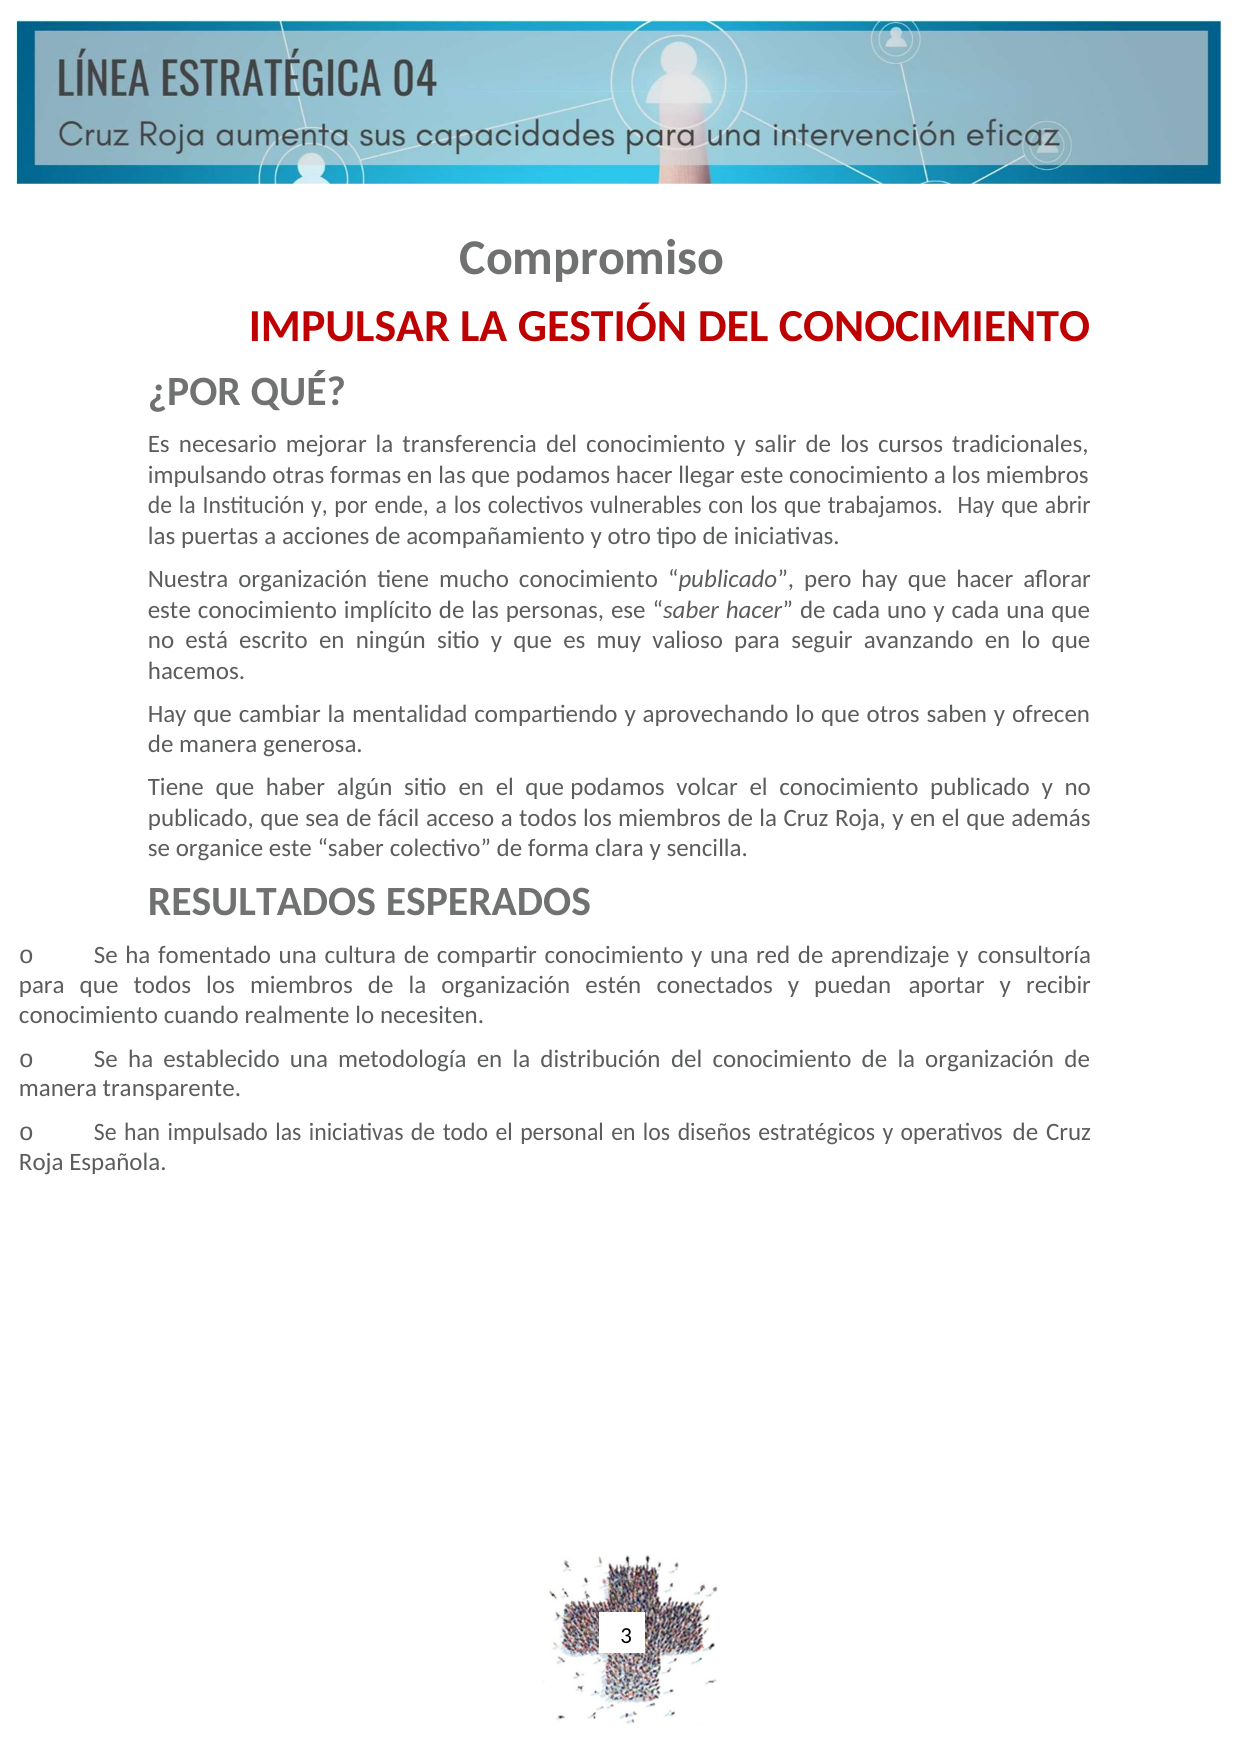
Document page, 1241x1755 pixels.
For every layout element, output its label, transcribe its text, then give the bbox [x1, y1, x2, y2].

text Es necesario mejorar la transferencia del conocimiento y salir de los cursos tradicionales, impulsando otras formas en las que podamos hacer llegar este conocimiento a los miembros de la Institución y, por ende, a los colectivos vulnerables con los que trabajamos. Hay que abrir las puertas a acciones de acompañamiento y otro tipo de iniciativas. [148, 428, 1091, 551]
text Tiene que haber algún sitio en el que podamos volcar el conocimiento publicado y no publicado, que sea de fácil acceso a todos los miembros de la Cruz Roja, y en el que además se organice este “saber colectivo” de forma clara y sencilla. [148, 771, 1091, 863]
subtitle IMPULSAR LA GESTIÓN DEL CONOCIMIENTO [104, 297, 1234, 353]
text Hay que cambiar la mentalidad compartiendo y aprovechando lo que otros saben y ofrecen de manera generosa. [148, 698, 1091, 759]
subtitle RESULTADOS ESPERADOS [148, 875, 1234, 926]
list Se han impulsado las iniciativas de todo el personal en los diseños estratégicos y operativos de Cruz Roja Española. [19, 1116, 1091, 1176]
list Se ha establecido una metodología en la distribución del conocimiento de la organización de manera transparente. [19, 1043, 1091, 1103]
list Se ha fomentado una cultura de compartir conocimiento y una red de aprendizaje y consultoría para que todos los miembros de la organización estén conectados y puedan aportar y recibir conocimiento cuando realmente lo necesiten. [19, 939, 1091, 1030]
subtitle ¿POR QUÉ? [148, 365, 1234, 416]
text Nuestra organización tiene mucho conocimiento “publicado”, pero hay que hacer aflorar este conocimiento implícito de las personas, ese “saber hacer” de cada uno y cada una que no está escrito en ningún sitio y que es muy valioso para seguir avanzando en lo que hacemos. [148, 563, 1091, 685]
